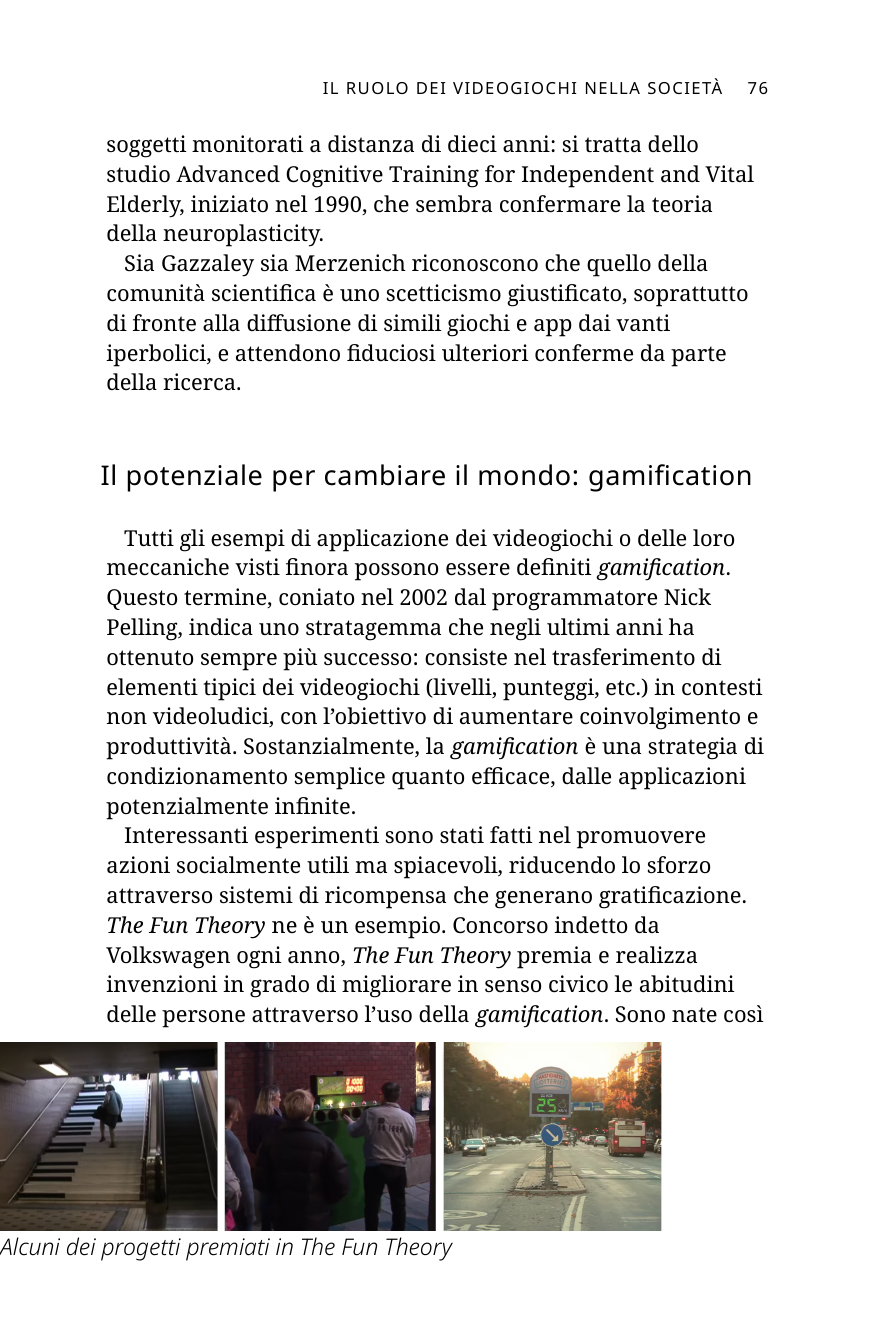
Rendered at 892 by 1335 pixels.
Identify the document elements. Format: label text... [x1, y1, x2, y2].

subtitle Il potenziale per cambiare il mondo: gamification [100, 456, 768, 493]
text [0, 1262, 892, 1329]
text soggetti monitorati a distanza di dieci anni: si tratta dello studio Advanced Cognitive Training for Independent and Vital Elderly, iniziato nel 1990, che sembra confermare la teoria della neuroplasticity. [106, 129, 768, 248]
text Interessanti esperimenti sono stati fatti nel promuovere azioni socialmente utili ma spiacevoli, riducendo lo sforzo attraverso sistemi di ricompensa che generano gratificazione. The Fun Theory ne è un esempio. Concorso indetto da Volkswagen ogni anno, The Fun Theory premia e realizza invenzioni in grado di migliorare in senso civico le abitudini delle persone attraverso l’uso della gamification. Sono nate così [106, 820, 768, 1029]
text Sia Gazzaley sia Merzenich riconoscono che quello della comunità scientifica è uno scetticismo giustificato, soprattutto di fronte alla diffusione di simili giochi e app dai vanti iperbolici, e attendono fiduciosi ulteriori conferme da parte della ricerca. [106, 248, 768, 397]
picture [0, 1042, 662, 1231]
text [0, 1030, 892, 1042]
text Tutti gli esempi di applicazione dei videogiochi o delle loro meccaniche visti finora possono essere definiti gamification. Questo termine, coniato nel 2002 dal programmatore Nick Pelling, indica uno stratagemma che negli ultimi anni ha ottenuto sempre più successo: consiste nel trasferimento di elementi tipici dei videogiochi (livelli, punteggi, etc.) in contesti non videoludici, con l’obiettivo di aumentare coinvolgimento e produttività. Sostanzialmente, la gamification è una strategia di condizionamento semplice quanto efficace, dalle applicazioni potenzialmente infinite. [106, 522, 768, 820]
text Alcuni dei progetti premiati in The Fun Theory [0, 1231, 892, 1262]
